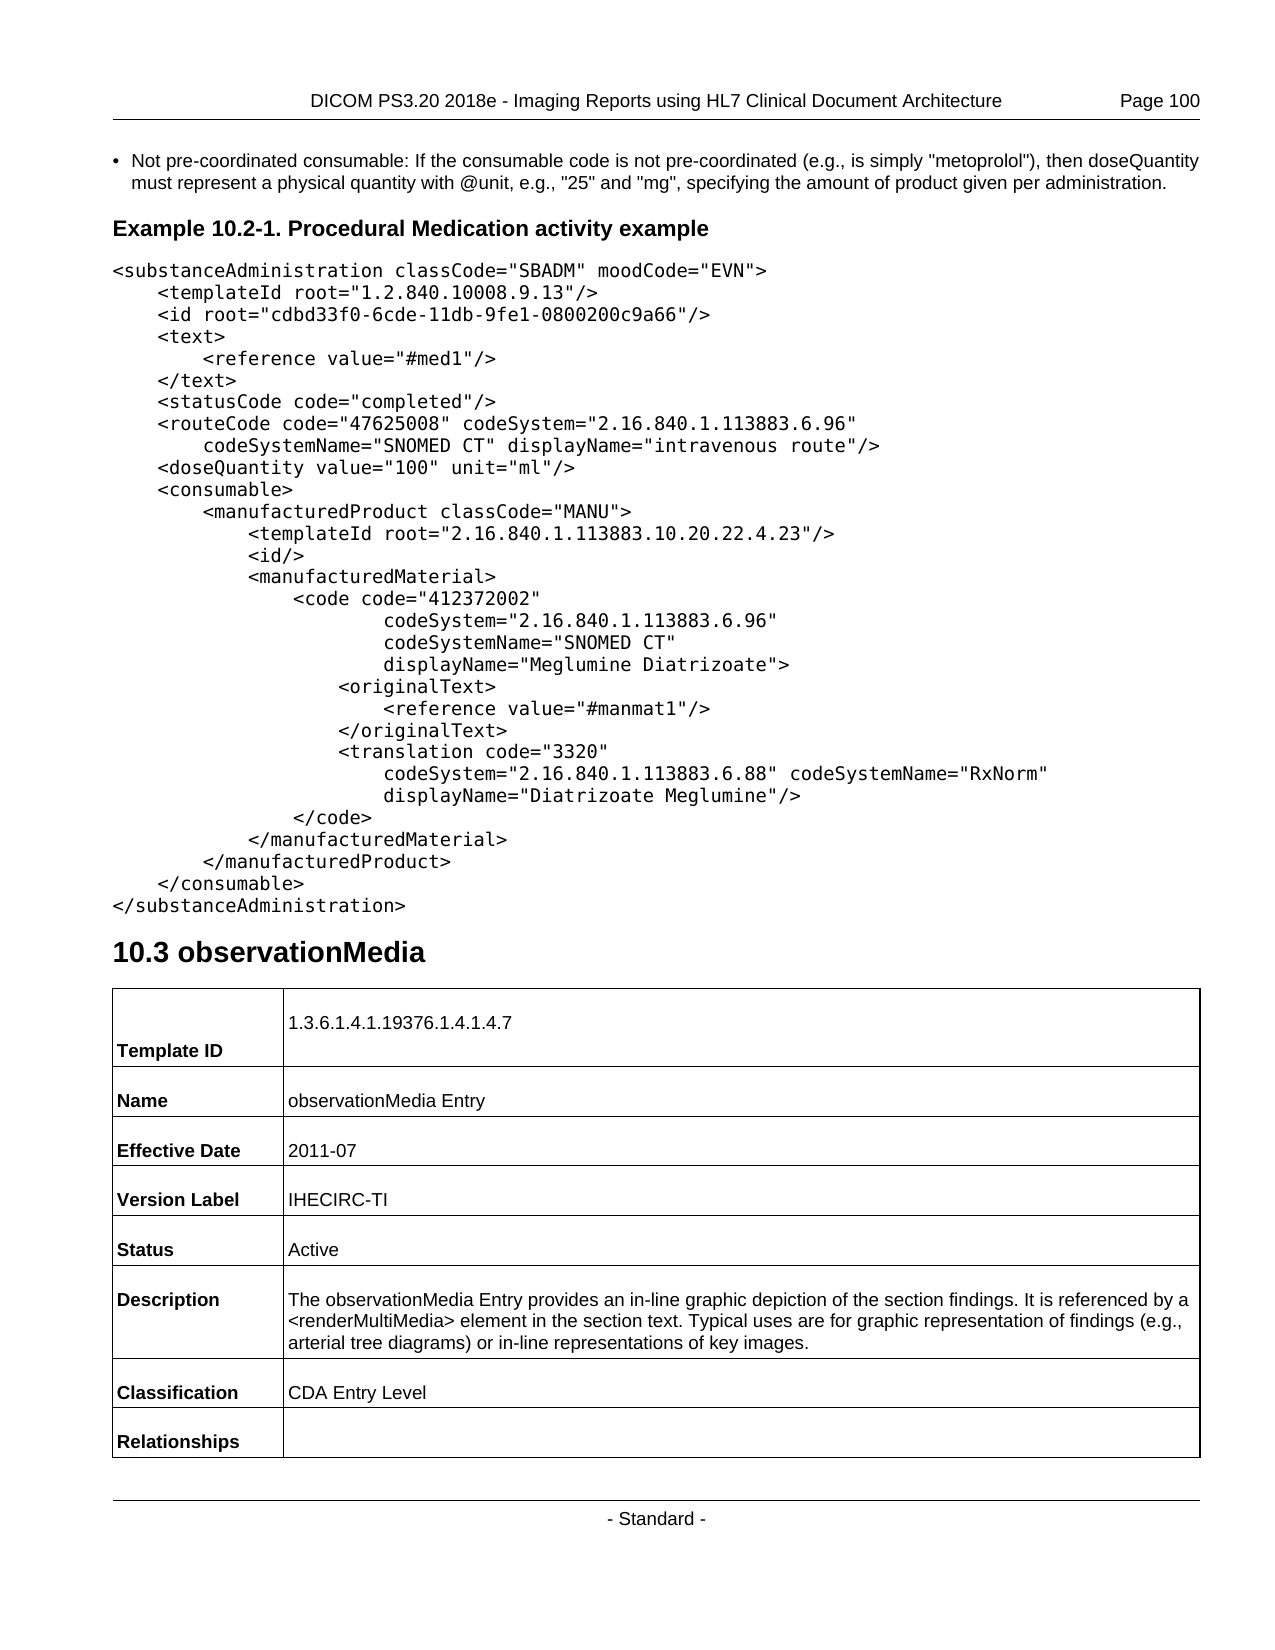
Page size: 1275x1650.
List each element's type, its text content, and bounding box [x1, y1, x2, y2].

table_cell Relationships [113, 1408, 283, 1457]
table_header 1.3.6.1.4.1.19376.​1.4.1.4.7 [284, 989, 1199, 1066]
text Example 10.2-1. Procedural Medication activity example [112, 216, 1200, 241]
text <substanceAdministration classCode="SBADM" moodCode="EVN"> <templateId root="1.2.840.10008.9.13"/> <id root="cdbd33f0-6cde-11db-9fe1-0800200c9a66"/> <text> <reference value="#med1"/> </text> <statusCode code="completed"/> <routeCode code="47625008" codeSystem="2.16.840.1.113883.6.96" codeSystemName="SNOMED CT" displayName="intravenous route"/> <doseQuantity value="100" unit="ml"/> <consumable> <manufacturedProduct classCode="MANU"> <templateId root="2.16.840.1.113883.10.20.22.4.23"/> <id/> <manufacturedMaterial> <code code="412372002" codeSystem="2.16.840.1.113883.6.96" codeSystemName="SNOMED CT" displayName="Meglumine Diatrizoate"> <originalText> <reference value="#manmat1"/> </originalText> <translation code="3320" codeSystem="2.16.840.1.113883.6.88" codeSystemName="RxNorm" displayName="Diatrizoate Meglumine"/> </code> </manufacturedMaterial> </manufacturedProduct> </consumable> </substanceAdministration> [112, 260, 1200, 916]
table_cell Classification [113, 1359, 283, 1407]
table_cell The observationMedia Entry provides an in-line graphic depiction of the section findings. It is referenced by a <renderMultiMedia> element in the section text. Typical uses are for graphic representation of findings (e.g., arterial tree diagrams) or in-line representations of key images. [284, 1266, 1199, 1357]
table_cell CDA Entry Level [284, 1359, 1199, 1407]
table_cell Description [113, 1266, 283, 1357]
table_cell IHECIRC-TI [284, 1166, 1199, 1215]
table_cell 2011-07 [284, 1117, 1199, 1165]
table_cell Effective Date [113, 1117, 283, 1165]
text 10.3 observationMedia [112, 935, 1200, 969]
table_header Template ID [113, 989, 283, 1066]
table_cell observation​Media Entry [284, 1067, 1199, 1116]
table_cell Status [113, 1216, 283, 1265]
table_cell [284, 1408, 1199, 1457]
table_cell Name [113, 1067, 283, 1116]
table_cell Active [284, 1216, 1199, 1265]
table_cell Version Label [113, 1166, 283, 1215]
list Not pre-coordinated consumable: If the consumable code is not pre-coordinated (e.g., is simply "metoprolol"), then doseQuantity must represent a physical quantity with @unit, e.g., "25" and "mg", specifying the amount of product given per administration. [112, 150, 1200, 193]
